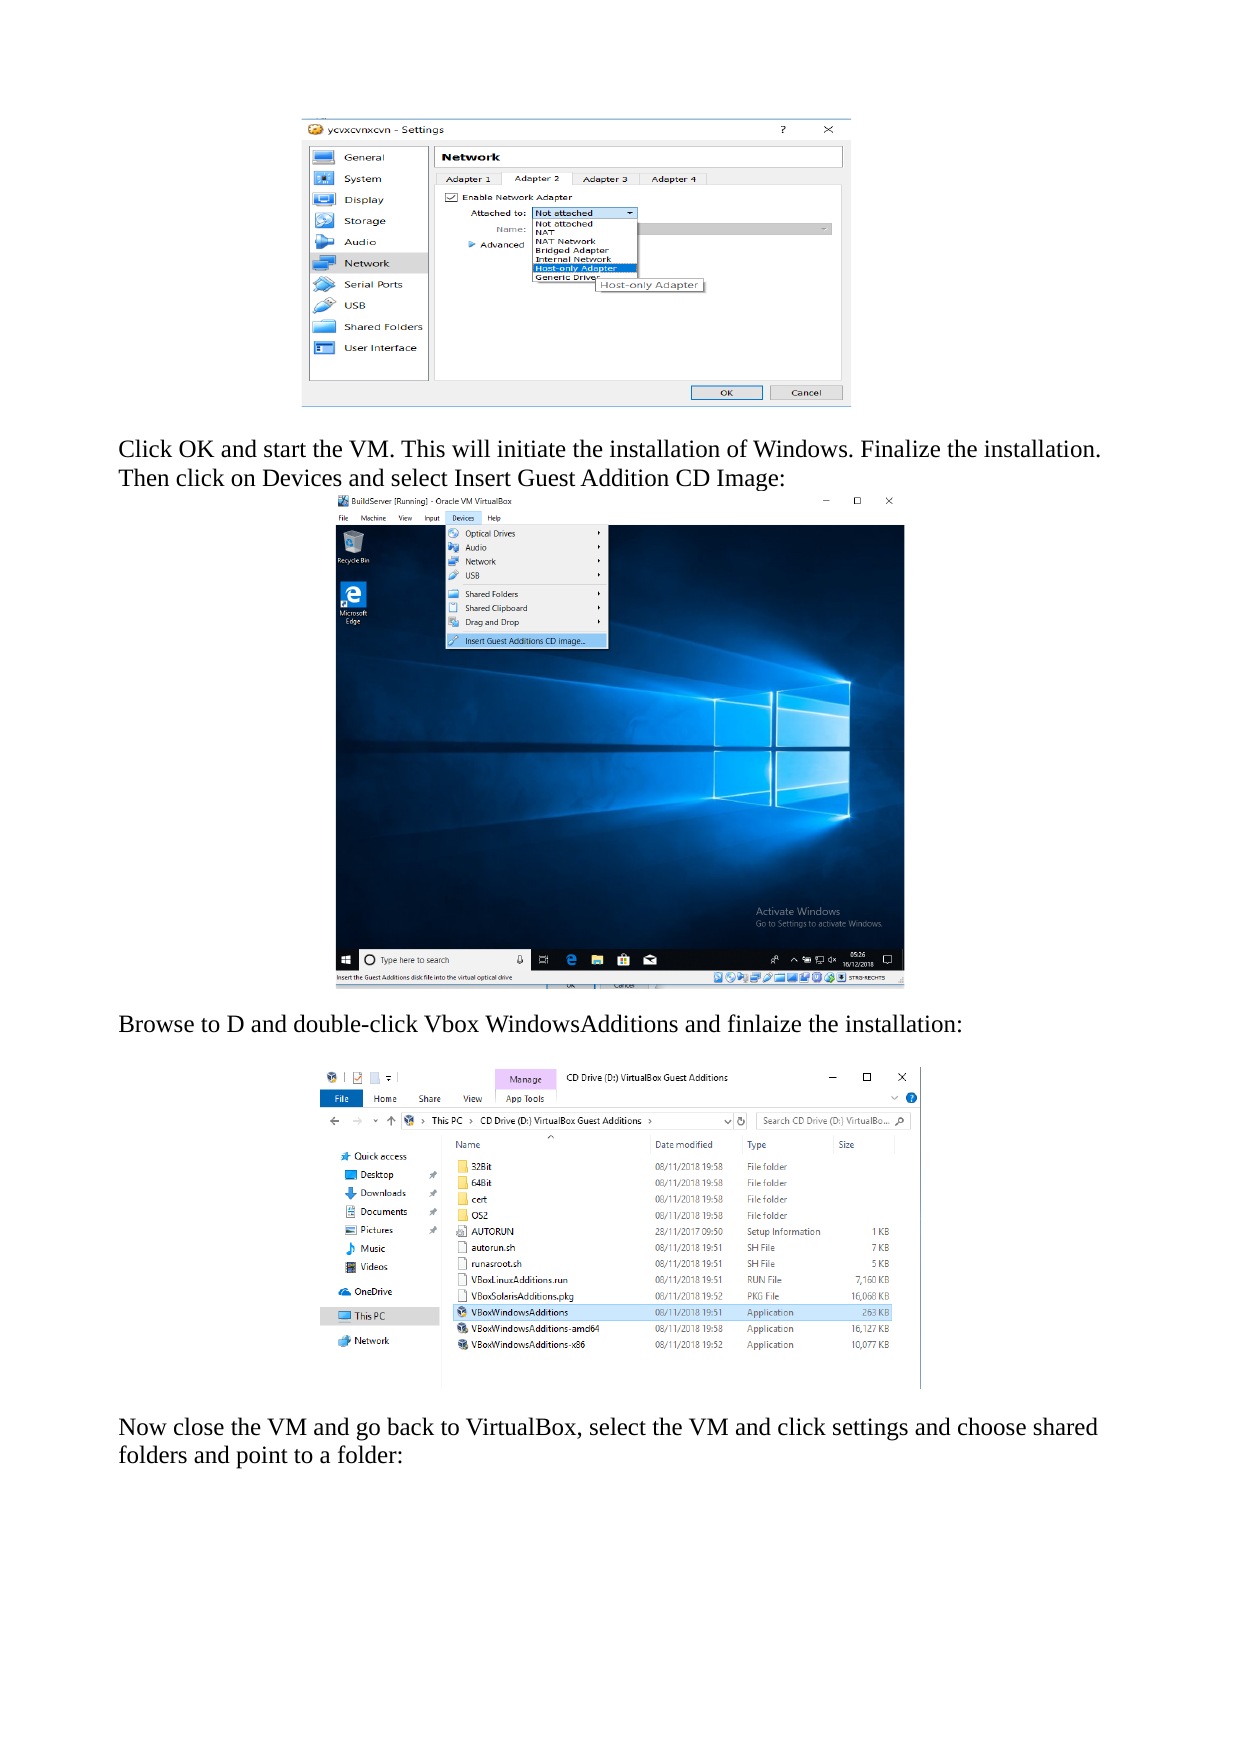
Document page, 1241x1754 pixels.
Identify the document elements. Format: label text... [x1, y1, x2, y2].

picture [319, 1067, 921, 1389]
text Now close the VM and go back to VirtualBox, select the VM and click settings and choose shared folders and point to a folder: [118, 1412, 1122, 1469]
picture [301, 118, 852, 407]
text Click OK and start the VM. This will initiate the installation of Windows. Finalize the installation. Then click on Devices and select Insert Guest Addition CD Image: [118, 434, 1122, 492]
text Browse to D and double-click Vbox WindowsAdditions and finlaize the installation: [118, 1009, 1122, 1038]
picture [335, 491, 905, 989]
